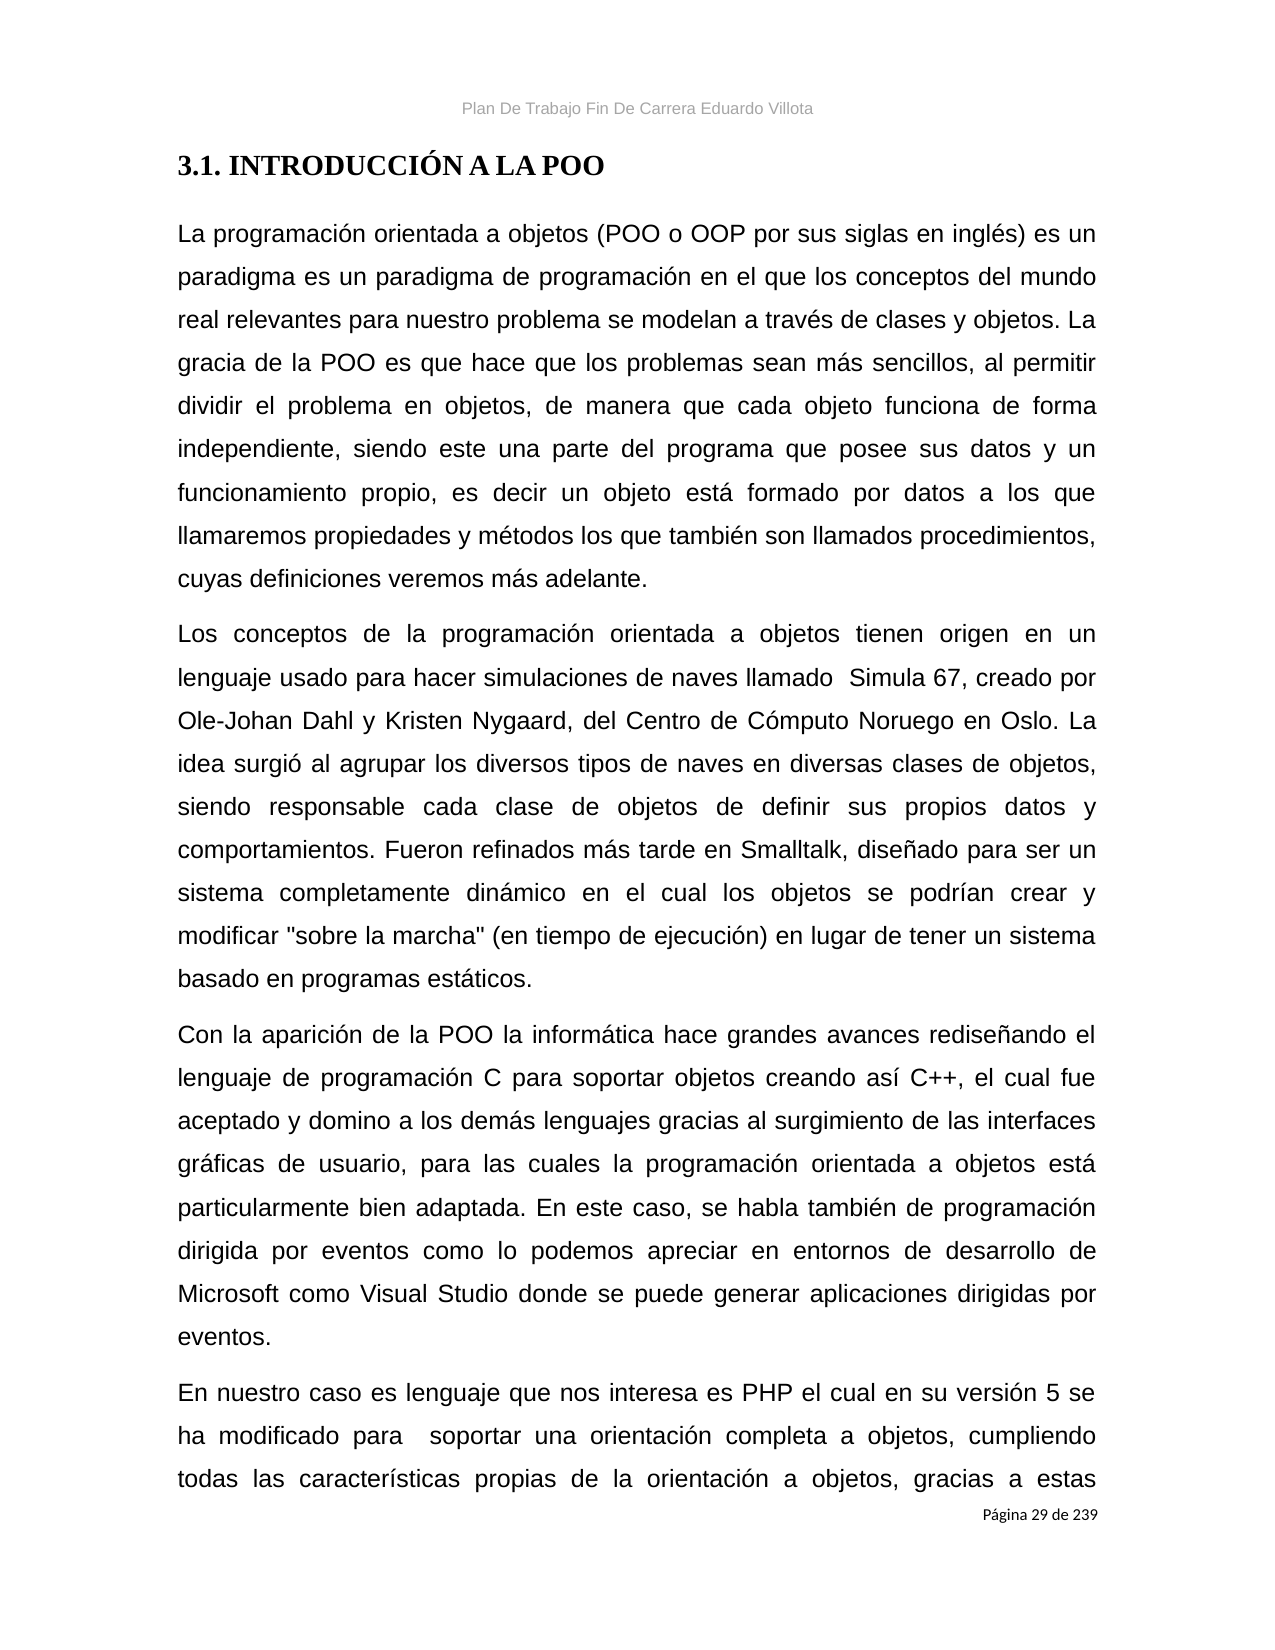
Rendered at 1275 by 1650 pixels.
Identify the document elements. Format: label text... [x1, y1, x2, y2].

text 3.1. INTRODUCCIÓN A LA POO [177, 148, 1098, 181]
text Con la aparición de la POO la informática hace grandes avances rediseñando el lenguaje de programación C para soportar objetos creando así C++, el cual fue aceptado y domino a los demás lenguajes gracias al surgimiento de las interfaces gráficas de usuario, para las cuales la programación orientada a objetos está particularmente bien adaptada. En este caso, se habla también de programación dirigida por eventos como lo podemos apreciar en entornos de desarrollo de Microsoft como Visual Studio donde se puede generar aplicaciones dirigidas por eventos. [177, 1020, 1098, 1351]
text La programación orientada a objetos (POO o OOP por sus siglas en inglés) es un paradigma es un paradigma de programación en el que los conceptos del mundo real relevantes para nuestro problema se modelan a través de clases y objetos. La gracia de la POO es que hace que los problemas sean más sencillos, al permitir dividir el problema en objetos, de manera que cada objeto funciona de forma independiente, siendo este una parte del programa que posee sus datos y un funcionamiento propio, es decir un objeto está formado por datos a los que llamaremos propiedades y métodos los que también son llamados procedimientos, cuyas definiciones veremos más adelante. [177, 219, 1098, 592]
text Los conceptos de la programación orientada a objetos tienen origen en un lenguaje usado para hacer simulaciones de naves llamado Simula 67, creado por Ole-Johan Dahl y Kristen Nygaard, del Centro de Cómputo Noruego en Oslo. La idea surgió al agrupar los diversos tipos de naves en diversas clases de objetos, siendo responsable cada clase de objetos de definir sus propios datos y comportamientos. Fueron refinados más tarde en Smalltalk, diseñado para ser un sistema completamente dinámico en el cual los objetos se podrían crear y modificar "sobre la marcha" (en tiempo de ejecución) en lugar de tener un sistema basado en programas estáticos. [177, 619, 1098, 993]
text En nuestro caso es lenguaje que nos interesa es PHP el cual en su versión 5 se ha modificado para soportar una orientación completa a objetos, cumpliendo todas las características propias de la orientación a objetos, gracias a estas [177, 1377, 1098, 1492]
